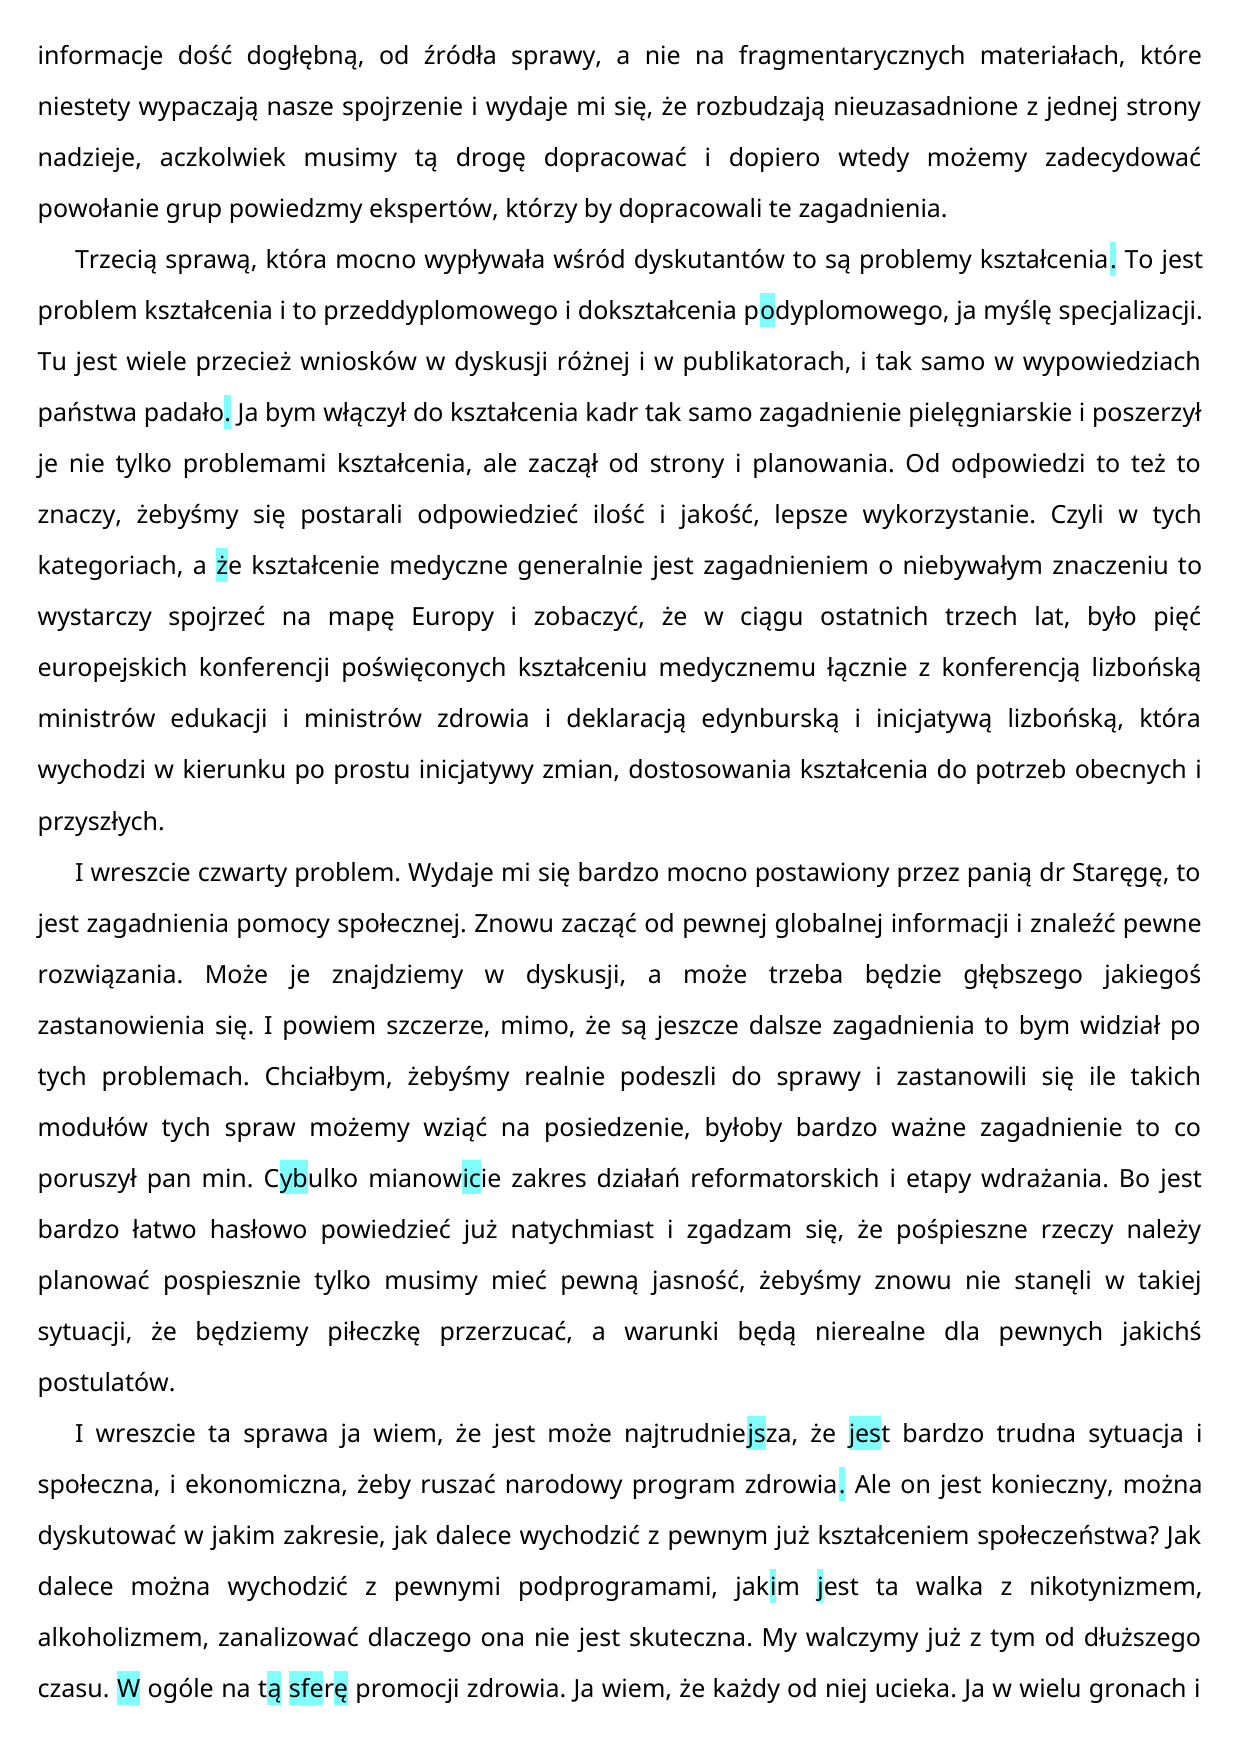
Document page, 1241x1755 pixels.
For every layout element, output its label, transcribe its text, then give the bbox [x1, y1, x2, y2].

text informacje dość dogłębną, od źródła sprawy, a nie na fragmentarycznych materiałach, które niestety wypaczają nasze spojrzenie i wydaje mi się, że rozbudzają nieuzasadnione z jednej strony nadzieje, aczkolwiek musimy tą drogę dopracować i dopiero wtedy możemy zadecydować powołanie grup powiedzmy ekspertów, którzy by dopracowali te zagadnienia. [37, 37, 1203, 225]
text I wreszcie ta sprawa ja wiem, że jest może najtrudniejsza, że jest bardzo trudna sytuacja i społeczna, i ekonomiczna, żeby ruszać narodowy program zdrowia. Ale on jest konieczny, można dyskutować w jakim zakresie, jak dalece wychodzić z pewnym już kształceniem społeczeństwa? Jak dalece można wychodzić z pewnymi podprogramami, jakim jest ta walka z nikotynizmem, alkoholizmem, zanalizować dlaczego ona nie jest skuteczna. My walczymy już z tym od dłuższego czasu. W ogóle na tą sferę promocji zdrowia. Ja wiem, że każdy od niej ucieka. Ja w wielu gronach i [37, 1416, 1203, 1705]
text I wreszcie czwarty problem. Wydaje mi się bardzo mocno postawiony przez panią dr Staręgę, to jest zagadnienia pomocy społecznej. Znowu zacząć od pewnej globalnej informacji i znaleźć pewne rozwiązania. Może je znajdziemy w dyskusji, a może trzeba będzie głębszego jakiegoś zastanowienia się. I powiem szczerze, mimo, że są jeszcze dalsze zagadnienia to bym widział po tych problemach. Chciałbym, żebyśmy realnie podeszli do sprawy i zastanowili się ile takich modułów tych spraw możemy wziąć na posiedzenie, byłoby bardzo ważne zagadnienie to co poruszył pan min. Cybulko mianowicie zakres działań reformatorskich i etapy wdrażania. Bo jest bardzo łatwo hasłowo powiedzieć już natychmiast i zgadzam się, że pośpieszne rzeczy należy planować pospiesznie tylko musimy mieć pewną jasność, żebyśmy znowu nie stanęli w takiej sytuacji, że będziemy piłeczkę przerzucać, a warunki będą nierealne dla pewnych jakichś postulatów. [37, 854, 1203, 1399]
text Trzecią sprawą, która mocno wypływała wśród dyskutantów to są problemy kształcenia. To jest problem kształcenia i to przeddyplomowego i dokształcenia podyplomowego, ja myślę specjalizacji. Tu jest wiele przecież wniosków w dyskusji różnej i w publikatorach, i tak samo w wypowiedziach państwa padało. Ja bym włączył do kształcenia kadr tak samo zagadnienie pielęgniarskie i poszerzył je nie tylko problemami kształcenia, ale zaczął od strony i planowania. Od odpowiedzi to też to znaczy, żebyśmy się postarali odpowiedzieć ilość i jakość, lepsze wykorzystanie. Czyli w tych kategoriach, a że kształcenie medyczne generalnie jest zagadnieniem o niebywałym znaczeniu to wystarczy spojrzeć na mapę Europy i zobaczyć, że w ciągu ostatnich trzech lat, było pięć europejskich konferencji poświęconych kształceniu medycznemu łącznie z konferencją lizbońską ministrów edukacji i ministrów zdrowia i deklaracją edynburską i inicjatywą lizbońską, która wychodzi w kierunku po prostu inicjatywy zmian, dostosowania kształcenia do potrzeb obecnych i przyszłych. [37, 242, 1203, 837]
